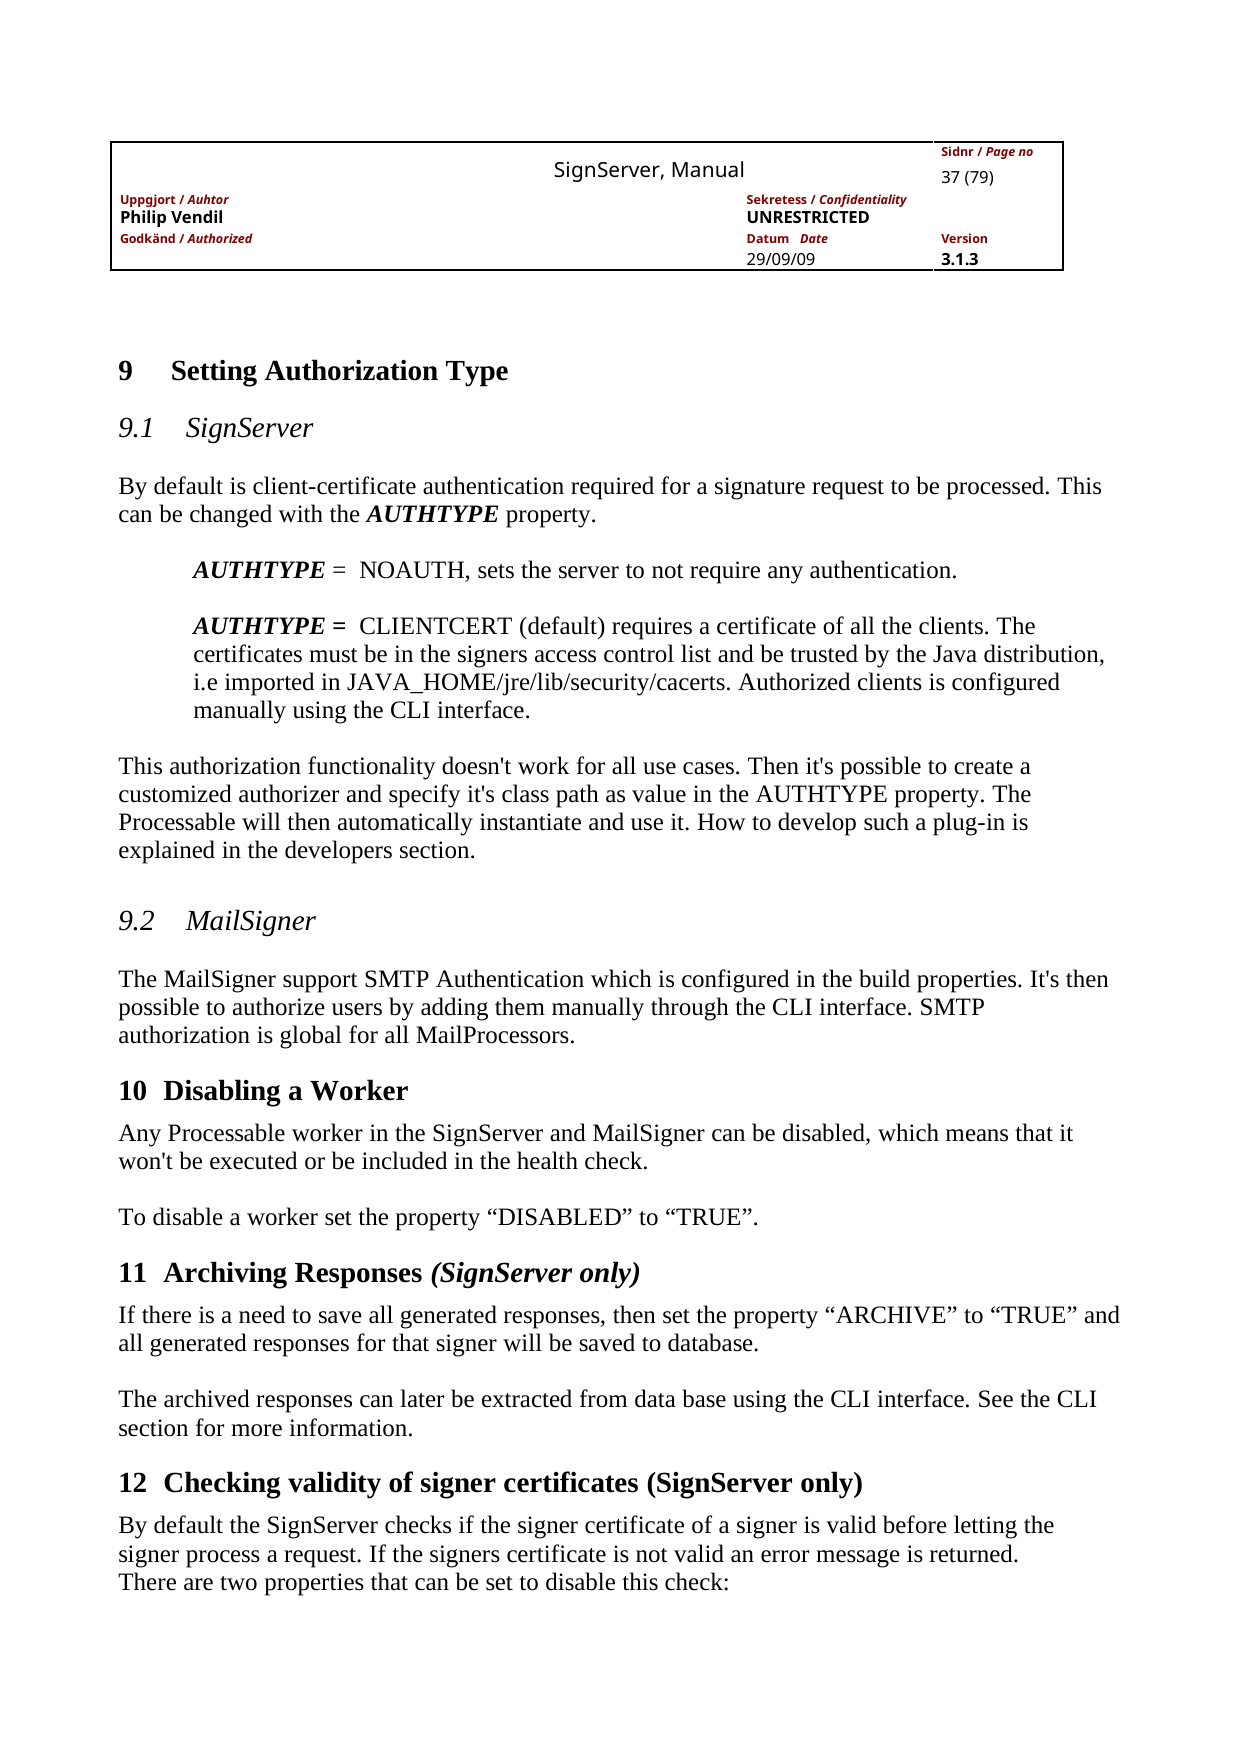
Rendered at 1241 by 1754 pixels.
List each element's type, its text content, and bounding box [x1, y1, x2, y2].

subtitle Checking validity of signer certificates (SignServer only) [118, 1466, 1122, 1499]
text If there is a need to save all generated responses, then set the property “ARCHIVE” to “TRUE” and all generated responses for that signer will be saved to database. [118, 1301, 1122, 1357]
subtitle MailSigner [118, 905, 1122, 937]
text AUTHTYPE = CLIENTCERT (default) requires a certificate of all the clients. The certificates must be in the signers access control list and be trusted by the Java distribution, i.e imported in JAVA_HOME/jre/lib/security/cacerts. Authorized clients is configured manually using the CLI interface. [193, 612, 1122, 724]
subtitle Archiving Responses (SignServer only) [118, 1256, 1122, 1289]
subtitle Disabling a Worker [118, 1074, 1122, 1107]
text By default the SignServer checks if the signer certificate of a signer is valid before letting the signer process a request. If the signers certificate is not valid an error message is returned. [118, 1511, 1122, 1567]
subtitle Setting Authorization Type [118, 354, 1122, 386]
text This authorization functionality doesn't work for all use cases. Then it's possible to create a customized authorizer and specify it's class path as value in the AUTHTYPE property. The Processable will then automatically instantiate and use it. How to develop such a plug-in is explained in the developers section. [118, 752, 1122, 864]
text Any Processable worker in the SignServer and MailSigner can be disabled, which means that it won't be executed or be included in the health check. [118, 1119, 1122, 1175]
text There are two properties that can be set to disable this check: [118, 1567, 1122, 1596]
text By default is client-certificate authentication required for a signature request to be processed. This can be changed with the AUTHTYPE property. [118, 472, 1122, 528]
text The MailSigner support SMTP Authentication which is configured in the build properties. It's then possible to authorize users by adding them manually through the CLI interface. SMTP authorization is global for all MailProcessors. [118, 965, 1122, 1049]
text To disable a worker set the property “DISABLED” to “TRUE”. [118, 1203, 1122, 1231]
subtitle SignServer [118, 411, 1122, 444]
text The archived responses can later be extracted from data base using the CLI interface. See the CLI section for more information. [118, 1385, 1122, 1441]
text AUTHTYPE = NOAUTH, sets the server to not require any authentication. [193, 556, 1122, 584]
